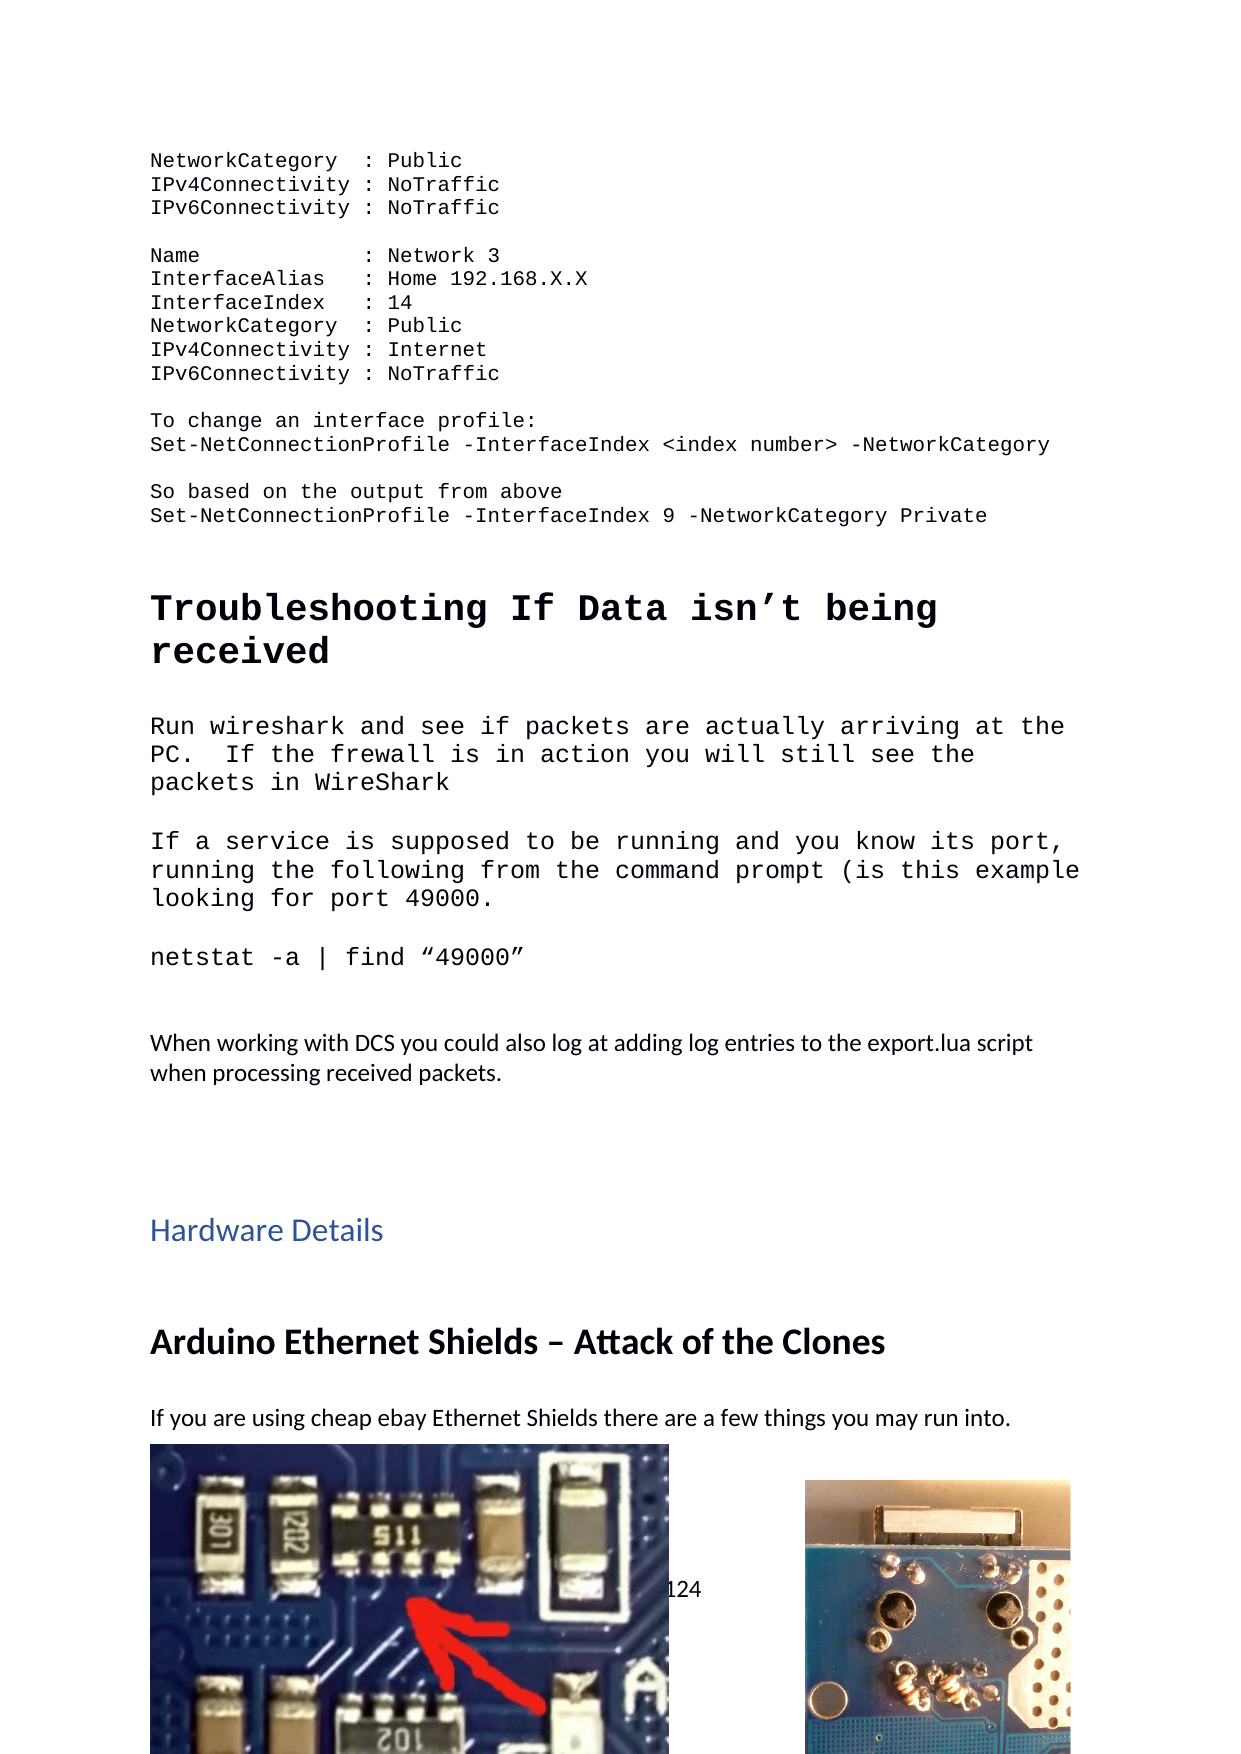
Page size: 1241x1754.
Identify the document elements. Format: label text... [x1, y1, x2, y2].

text To change an interface profile: [150, 410, 1090, 434]
text IPv6Connectivity : NoTraffic [150, 197, 1090, 221]
subtitle Arduino Ethernet Shields – Attack of the Clones [150, 1318, 1090, 1364]
text netstat -a | find “49000” [150, 944, 1090, 973]
text If you are using cheap ebay Ethernet Shields there are a few things you may run into. [150, 1403, 1090, 1433]
subtitle Hardware Details [150, 1209, 1090, 1250]
text Set-NetConnectionProfile -InterfaceIndex <index number> -NetworkCategory [150, 434, 1090, 457]
text InterfaceAlias : Home 192.168.X.X [150, 268, 1090, 292]
text IPv4Connectivity : NoTraffic [150, 174, 1090, 197]
text Run wireshark and see if packets are actually arriving at the PC. If the frewall is in action you will still see the packets in WireShark [150, 713, 1090, 798]
text NetworkCategory : Public [150, 316, 1090, 339]
text If a service is supposed to be running and you know its port, running the following from the command prompt (is this example looking for port 49000. [150, 829, 1090, 914]
text IPv4Connectivity : Internet [150, 339, 1090, 363]
text IPv6Connectivity : NoTraffic [150, 363, 1090, 386]
text NetworkCategory : Public [150, 150, 1090, 174]
text When working with DCS you could also log at adding log entries to the export.lua script when processing received packets. [150, 1027, 1090, 1088]
text InterfaceIndex : 14 [150, 292, 1090, 316]
text So based on the output from above [150, 481, 1090, 505]
text Set-NetConnectionProfile -InterfaceIndex 9 -NetworkCategory Private [150, 505, 1090, 528]
text Name : Network 3 [150, 244, 1090, 268]
picture [150, 1444, 669, 1754]
subtitle Troubleshooting If Data isn’t being received [150, 589, 1090, 674]
